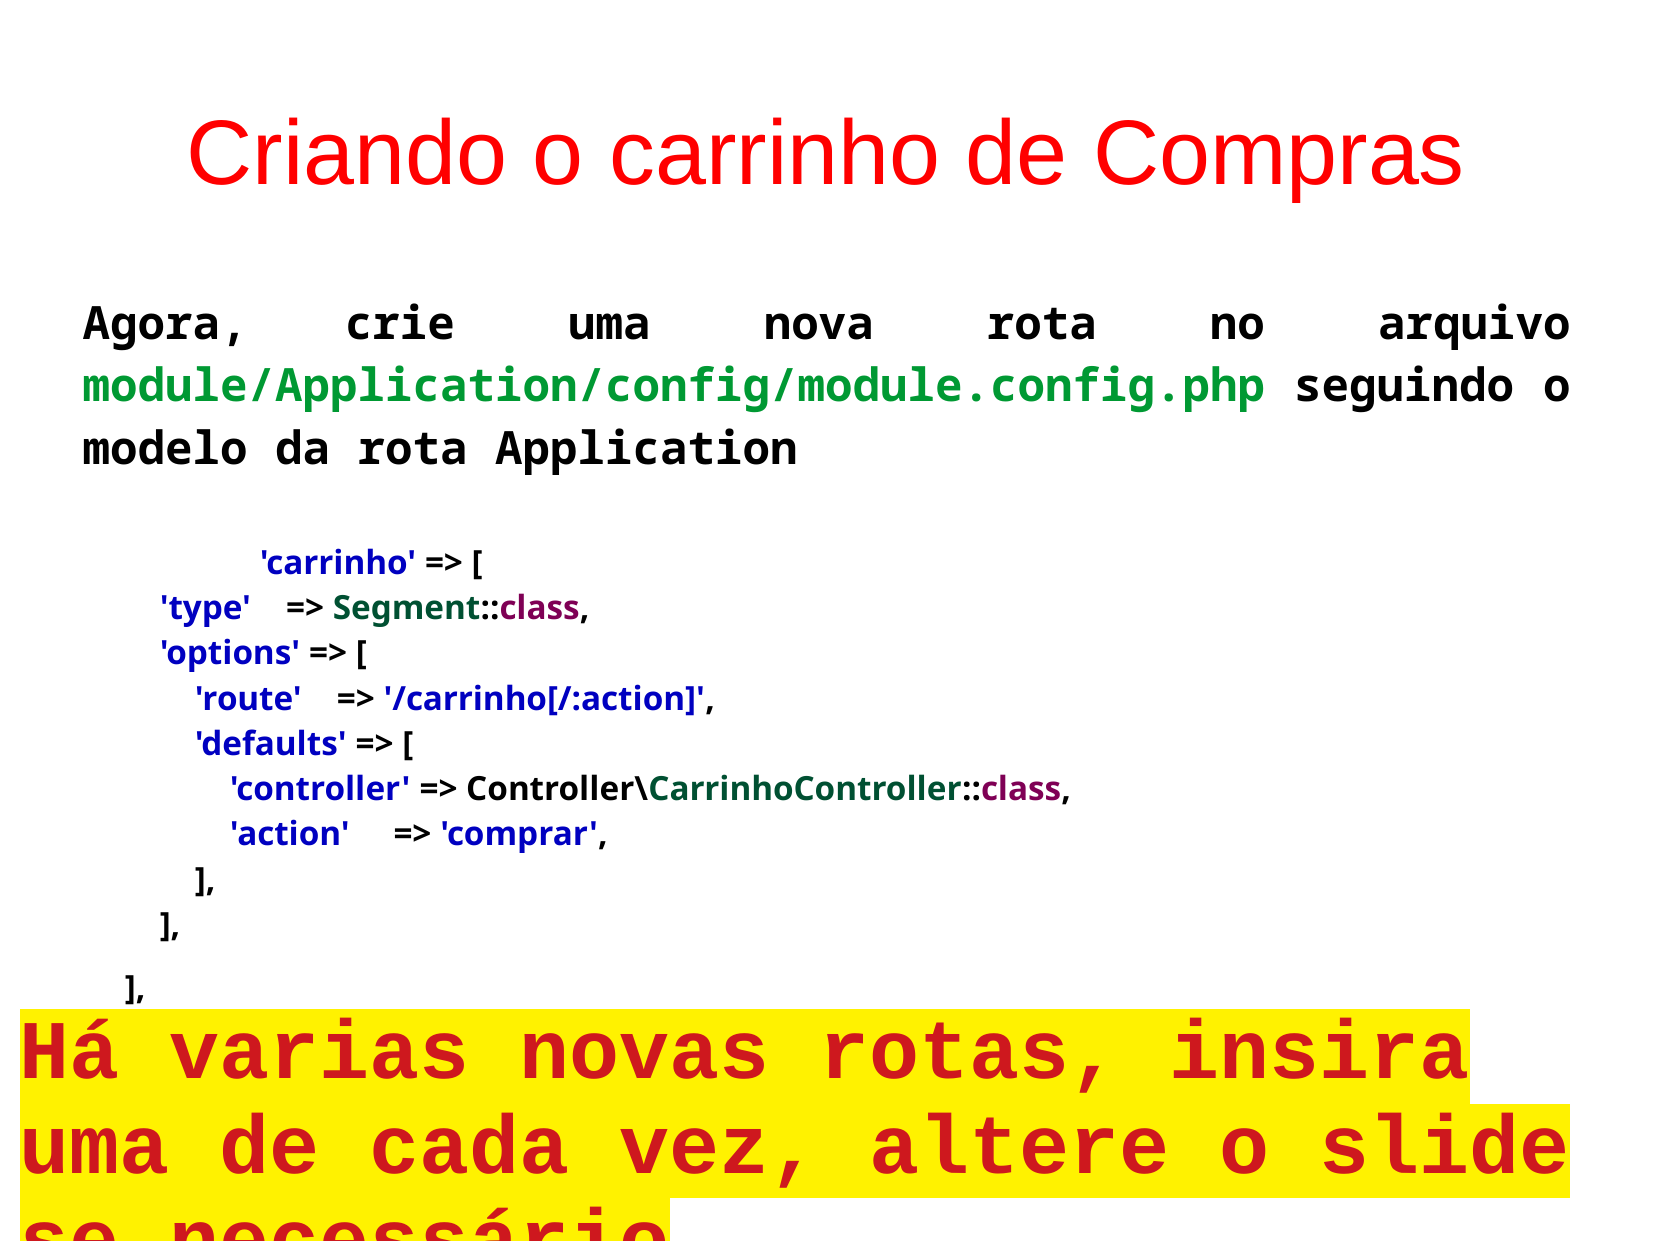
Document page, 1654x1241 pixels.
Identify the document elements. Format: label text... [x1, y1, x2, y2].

text_box 'carrinho' => [ 'type' => Segment::class, 'options' => [ 'route' => '/carrinho[/:action]', 'defaults' => [ 'controller' => Controller\CarrinhoController::class, 'action' => 'comprar', ], ], ], Há varias novas rotas, insira uma de cada vez, altere o slide se necessário [5, 531, 1654, 1241]
title Criando o carrinho de Compras [82, 49, 1571, 257]
list Agora, crie uma nova rota no arquivo module/Application/config/module.config.php seguindo o modelo da rota Application [82, 290, 1571, 531]
